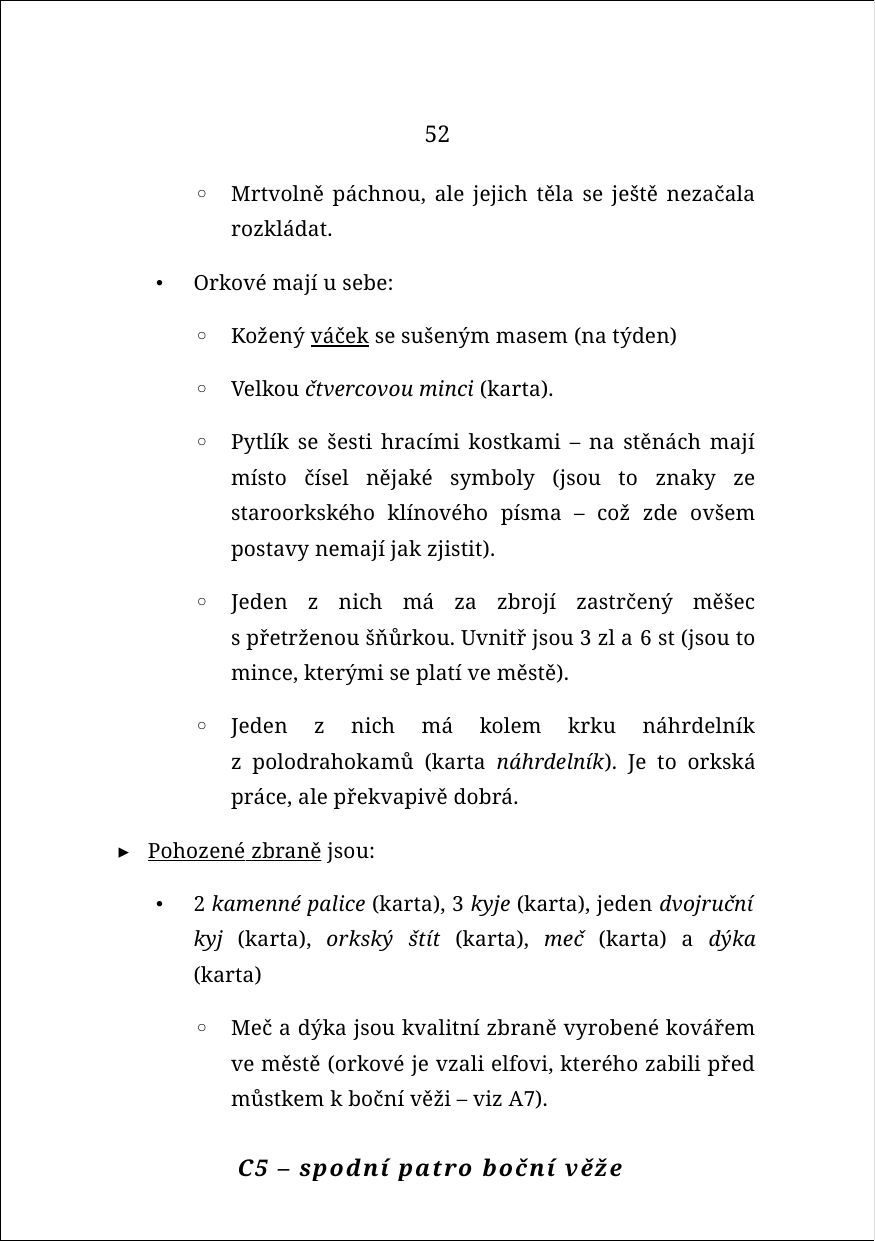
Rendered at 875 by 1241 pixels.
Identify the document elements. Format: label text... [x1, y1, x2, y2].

list Jeden z⁠ nich má kolem krku náhrdelník z⁠ polodrahokamů (karta náhrdelník). Je to orkská práce, ale překvapivě dobrá. [193, 711, 756, 811]
list Mrtvolně páchnou, ale jejich těla se ještě nezačala rozkládat. [193, 179, 756, 243]
list 2 kamenné palice (karta), 3 kyje (karta), jeden dvojruční kyj (karta), orkský štít (karta), meč (karta) a⁠ dýka (karta) [156, 889, 756, 988]
list Jeden z⁠ nich má za zbrojí zastrčený měšec s⁠ přetrženou šňůrkou. Uvnitř jsou 3 zl a⁠ 6 st (jsou to mince, kterými se platí ve městě). [193, 587, 756, 687]
list Meč a⁠ dýka jsou kvalitní zbraně vyrobené kovářem ve městě (orkové je vzali elfovi, kterého zabili před můstkem k⁠ boční věži – viz A7). [193, 1013, 756, 1113]
list Orkové mají u⁠ sebe: [156, 268, 756, 296]
list Kožený váček se sušeným masem (na týden) [193, 321, 756, 349]
list Pytlík se šesti hracími kostkami – na stěnách mají místo čísel nějaké symboly (jsou to znaky ze staroorkského klínového písma – což zde ovšem postavy nemají jak zjistit). [193, 427, 756, 562]
text ▸ Pohozené⁠ zbraně jsou: [118, 836, 756, 864]
list Velkou čtvercovou minci (karta). [193, 374, 756, 403]
